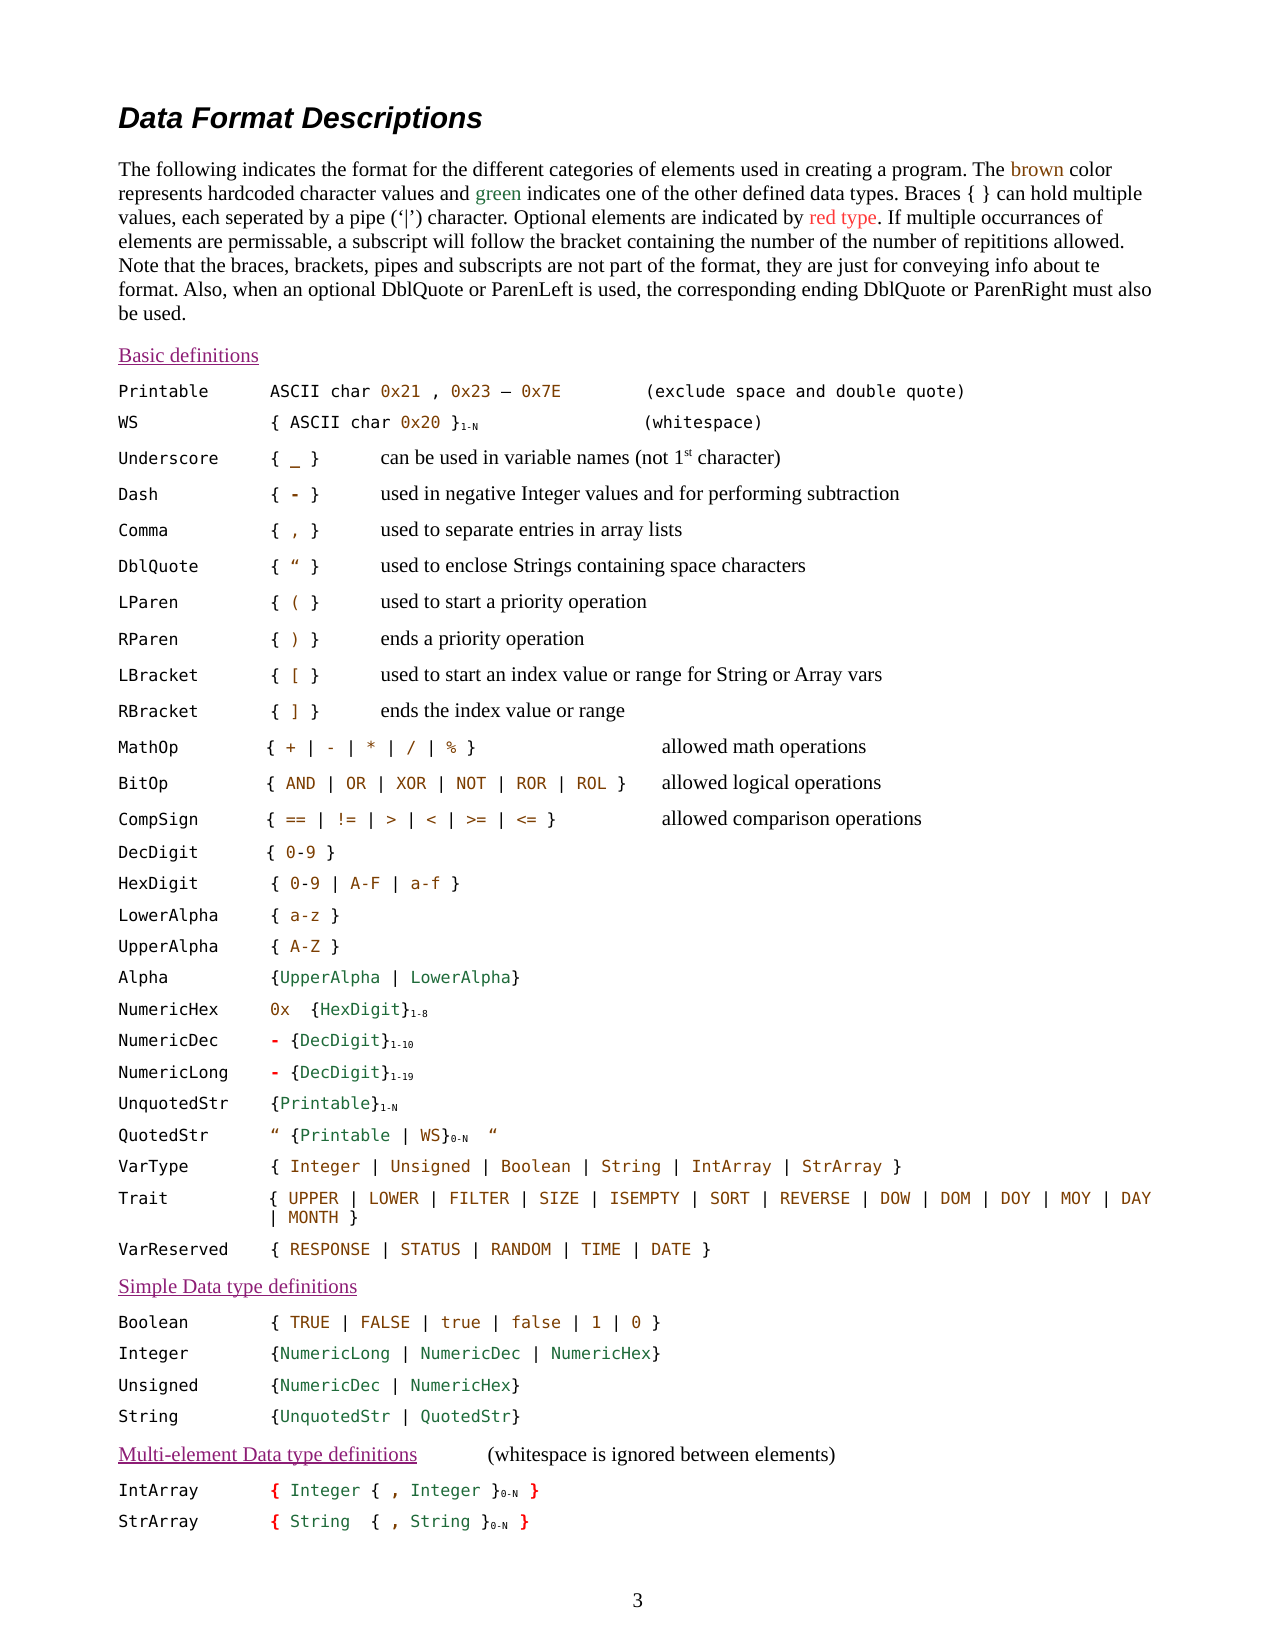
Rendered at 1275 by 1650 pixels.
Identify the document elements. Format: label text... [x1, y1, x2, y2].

text WS { ASCII char 0x20 }1-N (whitespace) [118, 413, 1157, 433]
text Multi-element Data type definitions (whitespace is ignored between elements) [118, 1442, 1157, 1466]
text UnquotedStr {Printable}1-N [118, 1094, 1157, 1113]
text DecDigit { 0-9 } [118, 842, 1157, 862]
text IntArray { Integer { , Integer }0-N } [118, 1481, 1157, 1500]
text HexDigit { 0-9 | A-F | a-f } [118, 874, 1157, 893]
text StrArray { String { , String }0-N } [118, 1512, 1157, 1531]
text UpperAlpha { A-Z } [118, 937, 1157, 956]
text Simple Data type definitions [118, 1274, 1157, 1298]
text RBracket { ] } ends the index value or range [118, 698, 1157, 722]
text NumericDec - {DecDigit}1-10 [118, 1031, 1157, 1051]
text NumericLong - {DecDigit}1-19 [118, 1063, 1157, 1082]
text VarReserved { RESPONSE | STATUS | RANDOM | TIME | DATE } [118, 1239, 1157, 1259]
text Alpha {UpperAlpha | LowerAlpha} [118, 968, 1157, 988]
text MathOp { + | - | * | / | % } allowed math operations [118, 734, 1157, 758]
text QuotedStr “ {Printable | WS}0-N “ [118, 1126, 1157, 1145]
text The following indicates the format for the different categories of elements used in creating a program. The brown color represents hardcoded character values and green indicates one of the other defined data types. Braces { } can hold multiple values, each seperated by a pipe (‘|’) character. Optional elements are indicated by red type. If multiple occurrances of elements are permissable, a subscript will follow the bracket containing the number of the number of repititions allowed. Note that the braces, brackets, pipes and subscripts are not part of the format, they are just for conveying info about te format. Also, when an optional DblQuote or ParenLeft is used, the corresponding ending DblQuote or ParenRight must also be used. [118, 157, 1157, 325]
text LowerAlpha { a-z } [118, 905, 1157, 925]
subtitle Data Format Descriptions [118, 101, 1157, 135]
text LBracket { [ } used to start an index value or range for String or Array vars [118, 662, 1157, 686]
text LParen { ( } used to start a priority operation [118, 589, 1157, 613]
text VarType { Integer | Unsigned | Boolean | String | IntArray | StrArray } [118, 1157, 1157, 1176]
text Trait { UPPER | LOWER | FILTER | SIZE | ISEMPTY | SORT | REVERSE | DOW | DOM | DOY | MOY | DAY | MONTH } [118, 1188, 1157, 1227]
text CompSign { == | != | > | < | >= | <= } allowed comparison operations [118, 806, 1157, 830]
text RParen { ) } ends a priority operation [118, 626, 1157, 650]
text NumericHex 0x {HexDigit}1-8 [118, 1000, 1157, 1019]
text Comma { , } used to separate entries in array lists [118, 517, 1157, 541]
text Basic definitions [118, 343, 1157, 367]
text String {UnquotedStr | QuotedStr} [118, 1407, 1157, 1427]
text DblQuote { “ } used to enclose Strings containing space characters [118, 553, 1157, 577]
text Unsigned {NumericDec | NumericHex} [118, 1376, 1157, 1395]
text Printable ASCII char 0x21 , 0x23 – 0x7E (exclude space and double quote) [118, 382, 1157, 401]
text BitOp { AND | OR | XOR | NOT | ROR | ROL } allowed logical operations [118, 770, 1157, 794]
text Boolean { TRUE | FALSE | true | false | 1 | 0 } [118, 1313, 1157, 1332]
text Dash { - } used in negative Integer values and for performing subtraction [118, 481, 1157, 505]
text Integer {NumericLong | NumericDec | NumericHex} [118, 1344, 1157, 1364]
text Underscore { _ } can be used in variable names (not 1st character) [118, 445, 1157, 469]
